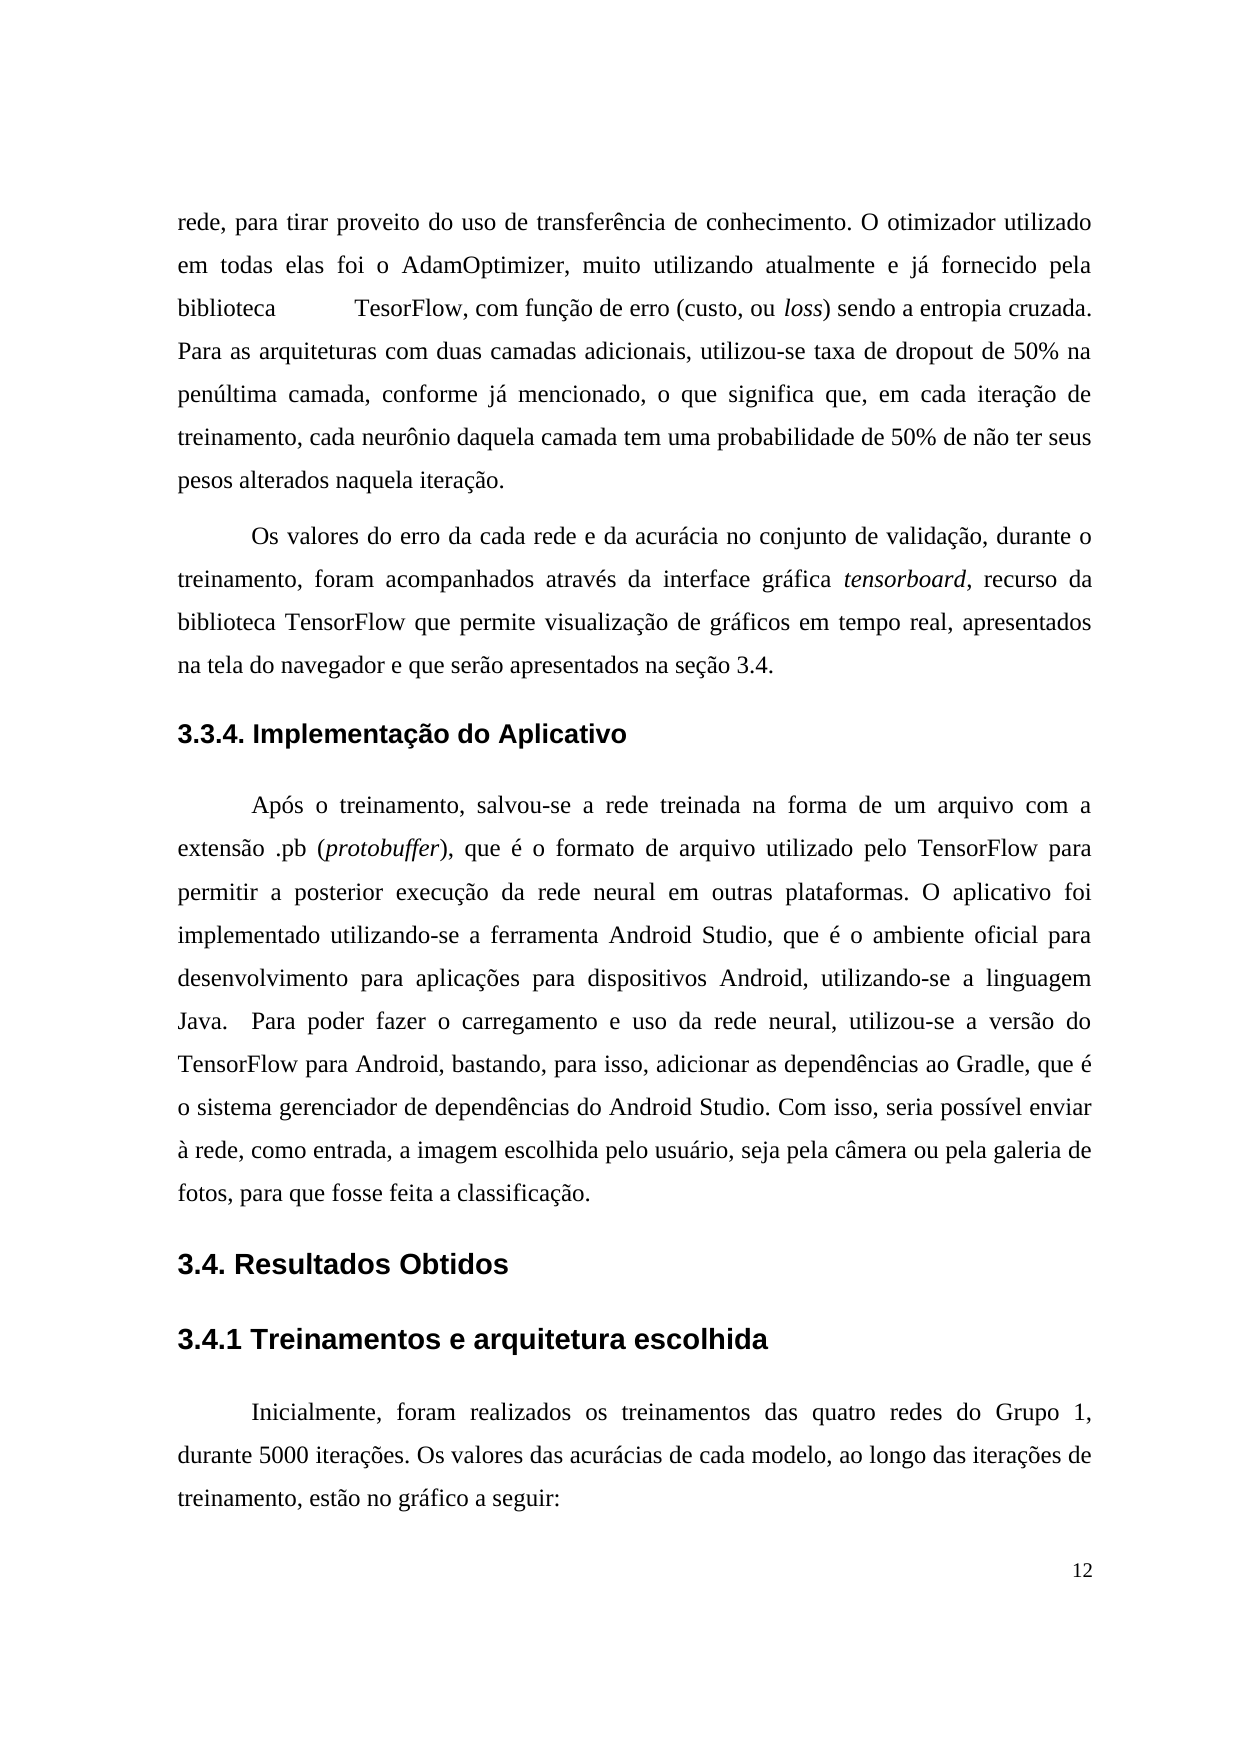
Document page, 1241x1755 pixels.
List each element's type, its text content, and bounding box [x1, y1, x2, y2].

text Inicialmente, foram realizados os treinamentos das quatro redes do Grupo 1, durante 5000 iterações. Os valores das acurácias de cada modelo, ao longo das iterações de treinamento, estão no gráfico a seguir: [177, 1397, 1093, 1512]
text rede, para tirar proveito do uso de transferência de conhecimento. O otimizador utilizado em todas elas foi o AdamOptimizer, muito utilizando atualmente e já fornecido pela biblioteca TesorFlow, com função de erro (custo, ou loss) sendo a entropia cruzada. Para as arquiteturas com duas camadas adicionais, utilizou-se taxa de dropout de 50% na penúltima camada, conforme já mencionado, o que significa que, em cada iteração de treinamento, cada neurônio daquela camada tem uma probabilidade de 50% de não ter seus pesos alterados naquela iteração. [177, 207, 1093, 494]
text Após o treinamento, salvou-se a rede treinada na forma de um arquivo com a extensão .pb (protobuffer), que é o formato de arquivo utilizado pelo TensorFlow para permitir a posterior execução da rede neural em outras plataformas. O aplicativo foi implementado utilizando-se a ferramenta Android Studio, que é o ambiente oficial para desenvolvimento para aplicações para dispositivos Android, utilizando-se a linguagem Java. Para poder fazer o carregamento e uso da rede neural, utilizou-se a versão do TensorFlow para Android, bastando, para isso, adicionar as dependências ao Gradle, que é o sistema gerenciador de dependências do Android Studio. Com isso, seria possível enviar à rede, como entrada, a imagem escolhida pelo usuário, seja pela câmera ou pela galeria de fotos, para que fosse feita a classificação. [177, 790, 1093, 1207]
subtitle 3.3.4. Implementação do Aplicativo [177, 718, 1093, 750]
subtitle 3.4. Resultados Obtidos [177, 1247, 1093, 1280]
subtitle 3.4.1 Treinamentos e arquitetura escolhida [177, 1322, 1093, 1356]
text Os valores do erro da cada rede e da acurácia no conjunto de validação, durante o treinamento, foram acompanhados através da interface gráfica tensorboard, recurso da biblioteca TensorFlow que permite visualização de gráficos em tempo real, apresentados na tela do navegador e que serão apresentados na seção 3.4. [177, 521, 1093, 679]
